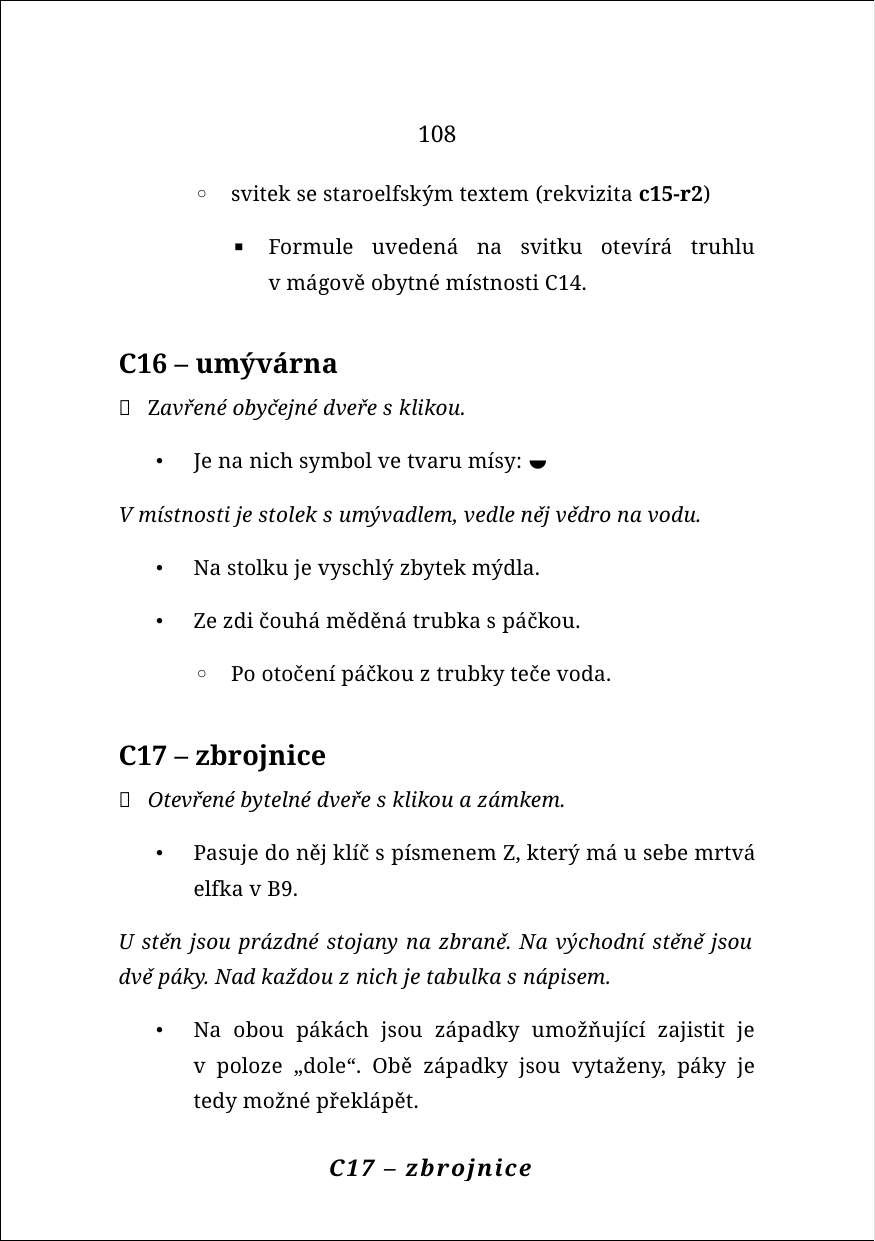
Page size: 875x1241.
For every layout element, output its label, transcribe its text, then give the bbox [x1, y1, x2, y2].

list Na stolku je vyschlý zbytek mýdla. [156, 553, 756, 581]
subtitle C17 – zbrojnice [118, 736, 756, 773]
text V⁠ místnosti je stolek s⁠ umývadlem, vedle něj vědro na vodu. [118, 500, 756, 528]
text 🚪 Zavřené obyčejné dveře s⁠ klikou. [118, 393, 756, 422]
text U⁠ stěn jsou prázdné stojany na zbraně. Na východní stěně jsou dvě páky. Nad každou z⁠ nich je tabulka s⁠ nápisem. [118, 927, 756, 991]
subtitle C16 – umývárna [118, 344, 756, 381]
list Formule uvedená na svitku otevírá truhlu v⁠ mágově obytné místnosti C14. [231, 232, 756, 296]
list svitek se staroelfským textem (rekvizita c15-r2) [193, 179, 756, 207]
list Je na nich symbol ve tvaru mísy: ⯋ [156, 446, 756, 475]
text 🚪 Otevřené bytelné dveře s⁠ klikou a⁠ zámkem. [118, 785, 756, 813]
list Ze zdi čouhá měděná trubka s⁠ páčkou. [156, 606, 756, 634]
list Pasuje do něj klíč s⁠ písmenem Z, který má u⁠ sebe mrtvá elfka v⁠ B9. [156, 838, 756, 902]
list Na obou pákách jsou západky umožňující zajistit je v⁠ poloze „dole“. Obě západky jsou vytaženy, páky je tedy možné překlápět. [156, 1016, 756, 1115]
list Po otočení páčkou z⁠ trubky teče voda. [193, 659, 756, 688]
